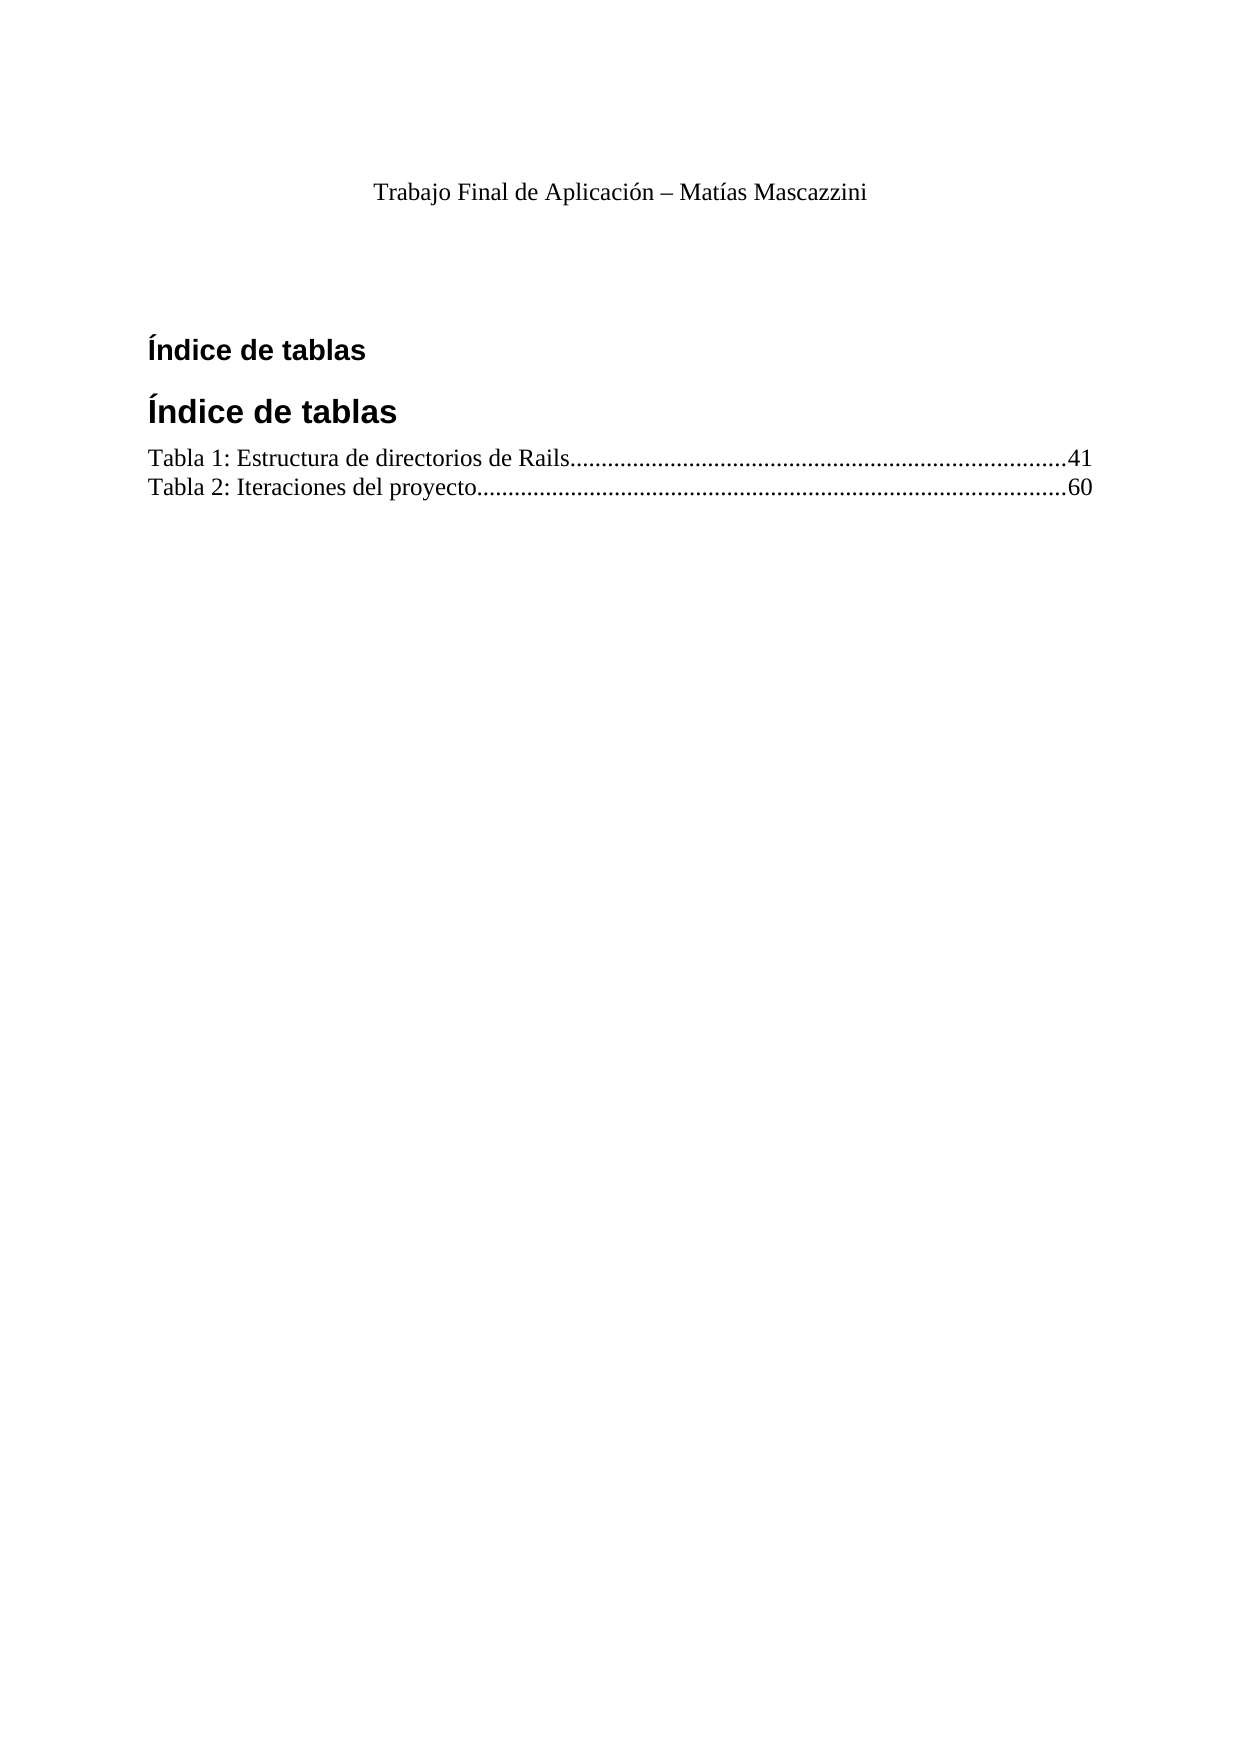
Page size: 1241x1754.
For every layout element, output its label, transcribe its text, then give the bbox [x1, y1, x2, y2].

text Tabla 1: Estructura de directorios de Rails 41 [148, 443, 1093, 472]
subtitle Índice de tablas [148, 333, 1093, 367]
text Tabla 2: Iteraciones del proyecto 60 [148, 472, 1093, 500]
subtitle Índice de tablas [148, 392, 1093, 430]
